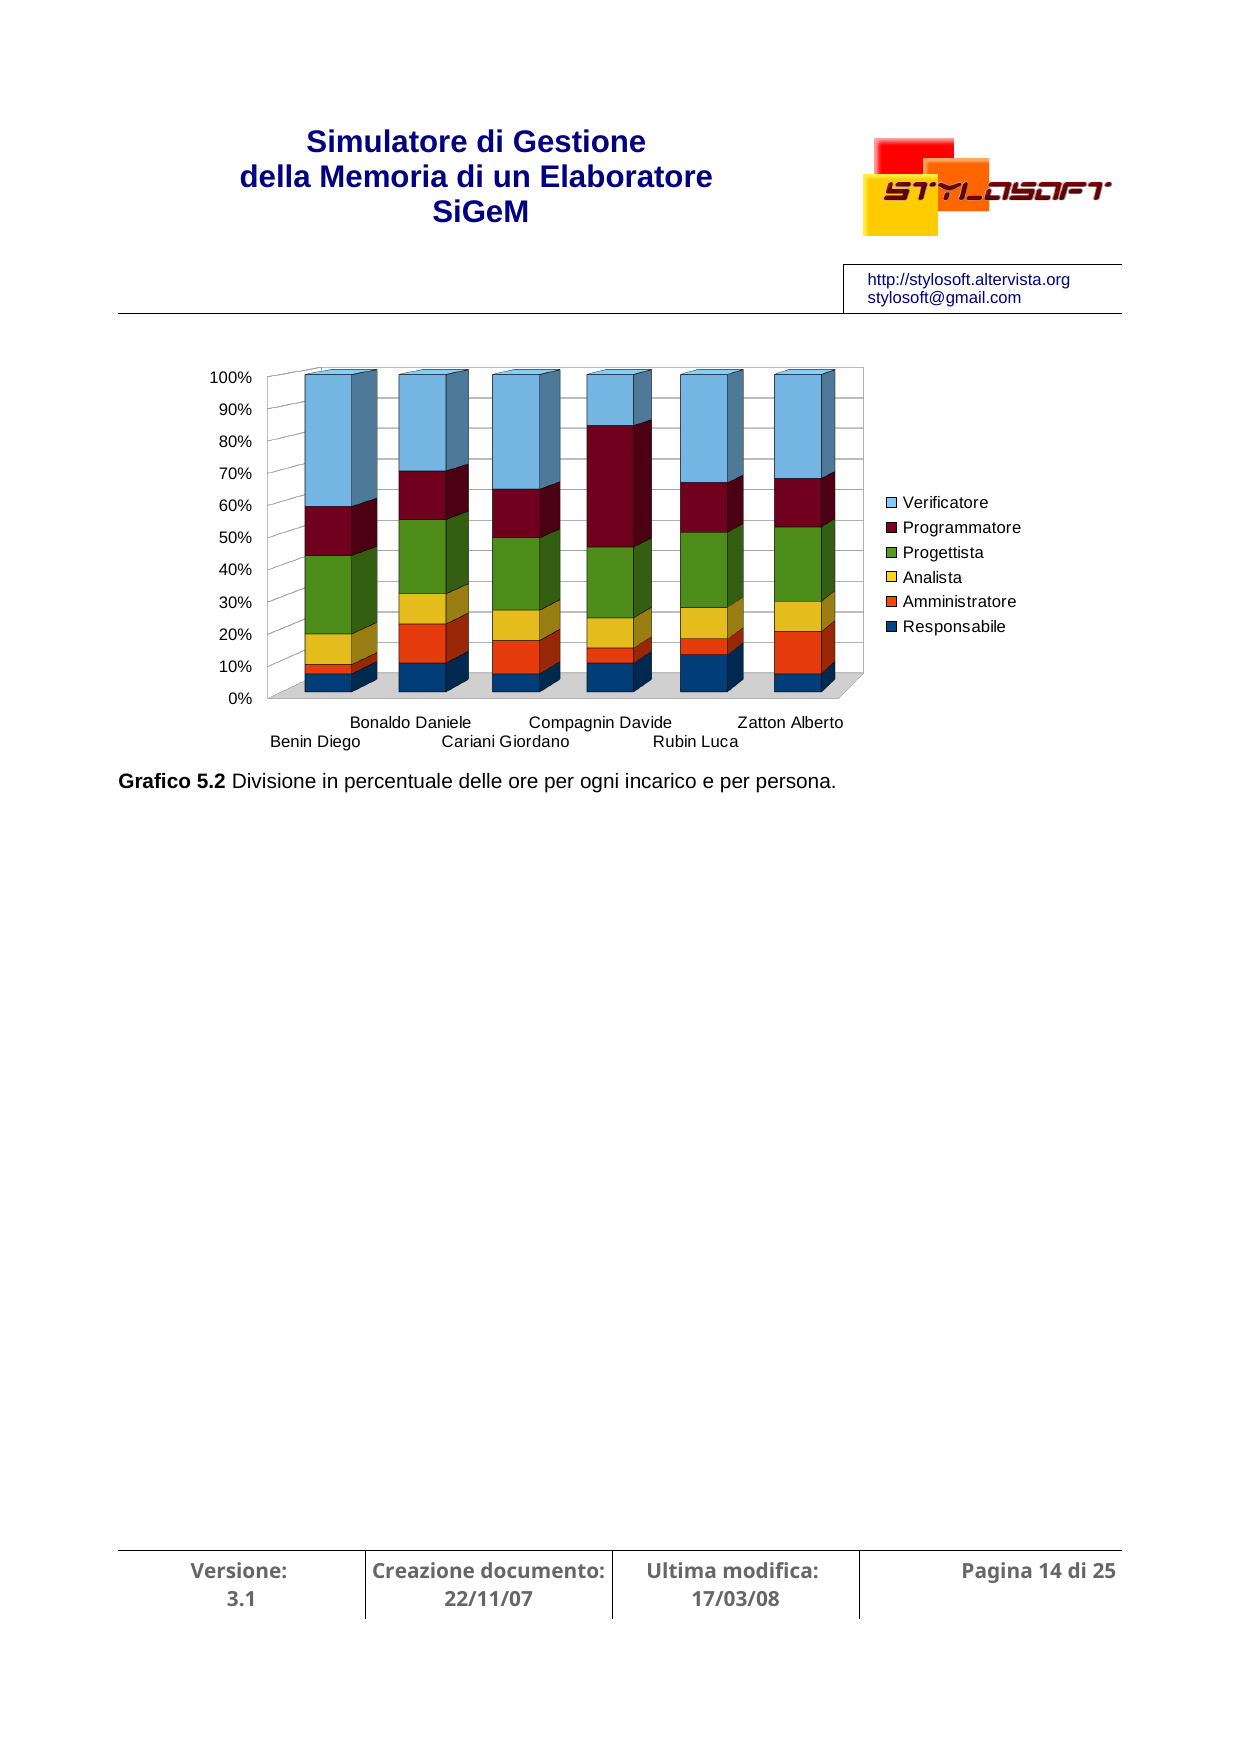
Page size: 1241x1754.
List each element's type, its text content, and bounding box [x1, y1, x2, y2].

picture [848, 123, 1117, 247]
text Grafico 5.2 Divisione in percentuale delle ore per ogni incarico e per persona. [118, 357, 1122, 793]
